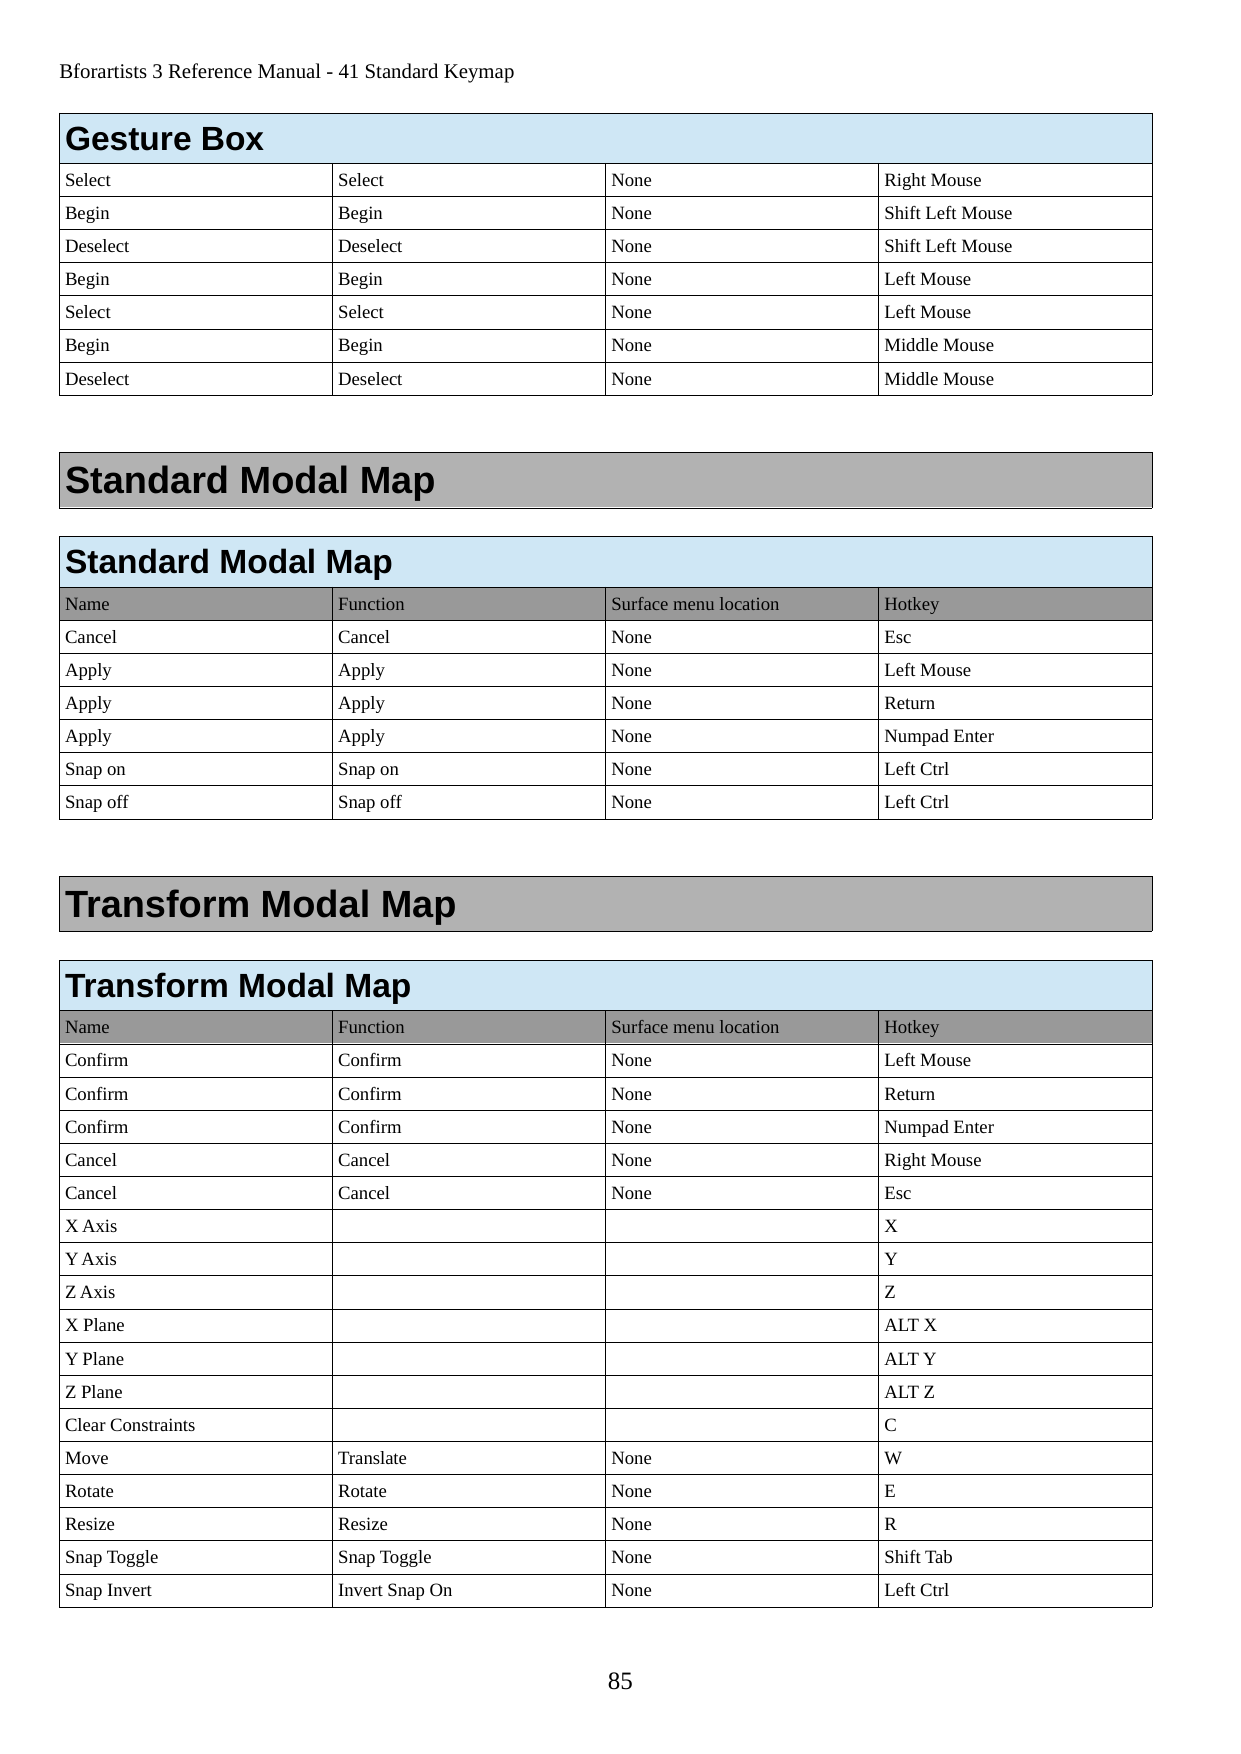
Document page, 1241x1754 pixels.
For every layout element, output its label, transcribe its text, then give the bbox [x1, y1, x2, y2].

table_cell [333, 1243, 605, 1275]
table_cell None [606, 296, 878, 328]
table_cell Rotate [60, 1475, 332, 1507]
table_cell [333, 1409, 605, 1441]
table_cell Confirm [60, 1078, 332, 1110]
table_cell Translate [333, 1442, 605, 1474]
table_cell Apply [333, 687, 605, 719]
table_cell None [606, 621, 878, 653]
table_cell Esc [879, 1177, 1152, 1209]
table_cell None [606, 230, 878, 262]
table_cell Left Ctrl [879, 753, 1152, 785]
table_cell Y Axis [60, 1243, 332, 1275]
table_cell Snap off [333, 786, 605, 818]
table_cell Return [879, 1078, 1152, 1110]
table_cell Begin [60, 197, 332, 229]
table_cell Y [879, 1243, 1152, 1275]
table_cell Begin [333, 197, 605, 229]
table_cell Deselect [333, 363, 605, 395]
table_cell None [606, 1144, 878, 1176]
table_cell ALT Y [879, 1343, 1152, 1375]
table_cell Hotkey [879, 588, 1152, 620]
table_cell Surface menu location [606, 1011, 878, 1043]
table_cell E [879, 1475, 1152, 1507]
table_cell Deselect [60, 363, 332, 395]
table_cell [333, 1310, 605, 1342]
table_cell Rotate [333, 1475, 605, 1507]
table_cell Confirm [333, 1111, 605, 1143]
table_cell Left Mouse [879, 263, 1152, 295]
table_cell C [879, 1409, 1152, 1441]
table_cell None [606, 720, 878, 752]
table_cell Name [60, 588, 332, 620]
table_cell None [606, 1541, 878, 1573]
table_cell Right Mouse [879, 164, 1152, 196]
table_cell Z [879, 1276, 1152, 1308]
table_cell [606, 1343, 878, 1375]
table_cell Z Plane [60, 1376, 332, 1408]
table_cell Shift Left Mouse [879, 197, 1152, 229]
table_header Transform Modal Map [60, 877, 1152, 931]
table_cell Hotkey [879, 1011, 1152, 1043]
table_cell Left Ctrl [879, 1575, 1152, 1607]
table_cell Return [879, 687, 1152, 719]
table_cell Cancel [60, 1144, 332, 1176]
table_cell None [606, 1442, 878, 1474]
table_cell Move [60, 1442, 332, 1474]
table_cell Cancel [60, 1177, 332, 1209]
table_header Standard Modal Map [60, 453, 1152, 507]
table_cell Resize [60, 1508, 332, 1540]
table_cell Resize [333, 1508, 605, 1540]
table_cell [606, 1310, 878, 1342]
table_cell W [879, 1442, 1152, 1474]
table_cell Middle Mouse [879, 363, 1152, 395]
table_cell [606, 1210, 878, 1242]
table_cell ALT Z [879, 1376, 1152, 1408]
table_cell None [606, 164, 878, 196]
table_cell Confirm [333, 1078, 605, 1110]
table_cell [606, 1376, 878, 1408]
table_header Standard Modal Map [60, 537, 1152, 587]
table_cell [333, 1210, 605, 1242]
table_cell Confirm [60, 1045, 332, 1077]
table_cell Cancel [60, 621, 332, 653]
table_cell Snap on [60, 753, 332, 785]
table_cell Invert Snap On [333, 1575, 605, 1607]
table_cell [606, 1243, 878, 1275]
table_cell X Plane [60, 1310, 332, 1342]
table_cell Confirm [60, 1111, 332, 1143]
table_cell None [606, 687, 878, 719]
table_cell [333, 1343, 605, 1375]
table_cell Apply [60, 687, 332, 719]
table_cell [606, 1409, 878, 1441]
table_header Gesture Box [60, 114, 1152, 163]
table_cell Numpad Enter [879, 720, 1152, 752]
table_cell [333, 1376, 605, 1408]
table_cell None [606, 330, 878, 362]
table_cell Z Axis [60, 1276, 332, 1308]
table_cell None [606, 363, 878, 395]
table_cell Apply [333, 654, 605, 686]
table_cell Apply [333, 720, 605, 752]
table_cell Snap Invert [60, 1575, 332, 1607]
table_cell Cancel [333, 1144, 605, 1176]
table_cell ALT X [879, 1310, 1152, 1342]
table_cell None [606, 786, 878, 818]
table_cell Select [60, 164, 332, 196]
table_cell None [606, 1508, 878, 1540]
table_cell Confirm [333, 1045, 605, 1077]
table_cell Begin [60, 263, 332, 295]
table_cell Left Ctrl [879, 786, 1152, 818]
table_cell [606, 1276, 878, 1308]
table_header Transform Modal Map [60, 961, 1152, 1010]
table_cell Esc [879, 621, 1152, 653]
table_cell Cancel [333, 1177, 605, 1209]
table_cell None [606, 1045, 878, 1077]
table_cell Snap Toggle [60, 1541, 332, 1573]
table_cell Select [60, 296, 332, 328]
table_cell Cancel [333, 621, 605, 653]
table_cell Deselect [60, 230, 332, 262]
table_cell None [606, 1078, 878, 1110]
table_cell None [606, 197, 878, 229]
table_cell Function [333, 1011, 605, 1043]
table_cell X Axis [60, 1210, 332, 1242]
table_cell Apply [60, 720, 332, 752]
table_cell Shift Tab [879, 1541, 1152, 1573]
table_cell Y Plane [60, 1343, 332, 1375]
table_cell Surface menu location [606, 588, 878, 620]
table_cell Clear Constraints [60, 1409, 332, 1441]
table_cell Begin [60, 330, 332, 362]
table_cell Select [333, 164, 605, 196]
table_cell R [879, 1508, 1152, 1540]
table_cell Left Mouse [879, 1045, 1152, 1077]
table_cell Begin [333, 263, 605, 295]
table_cell None [606, 1575, 878, 1607]
table_cell Right Mouse [879, 1144, 1152, 1176]
table_cell None [606, 1177, 878, 1209]
table_cell Left Mouse [879, 296, 1152, 328]
table_cell None [606, 1111, 878, 1143]
table_cell Snap on [333, 753, 605, 785]
table_cell Name [60, 1011, 332, 1043]
table_cell Function [333, 588, 605, 620]
table_cell Middle Mouse [879, 330, 1152, 362]
table_cell Begin [333, 330, 605, 362]
table_cell None [606, 654, 878, 686]
table_cell Apply [60, 654, 332, 686]
table_cell Deselect [333, 230, 605, 262]
table_cell Snap off [60, 786, 332, 818]
table_cell X [879, 1210, 1152, 1242]
table_cell None [606, 1475, 878, 1507]
table_cell Left Mouse [879, 654, 1152, 686]
table_cell Select [333, 296, 605, 328]
table_cell Numpad Enter [879, 1111, 1152, 1143]
table_cell None [606, 753, 878, 785]
table_cell [333, 1276, 605, 1308]
table_cell None [606, 263, 878, 295]
table_cell Shift Left Mouse [879, 230, 1152, 262]
table_cell Snap Toggle [333, 1541, 605, 1573]
